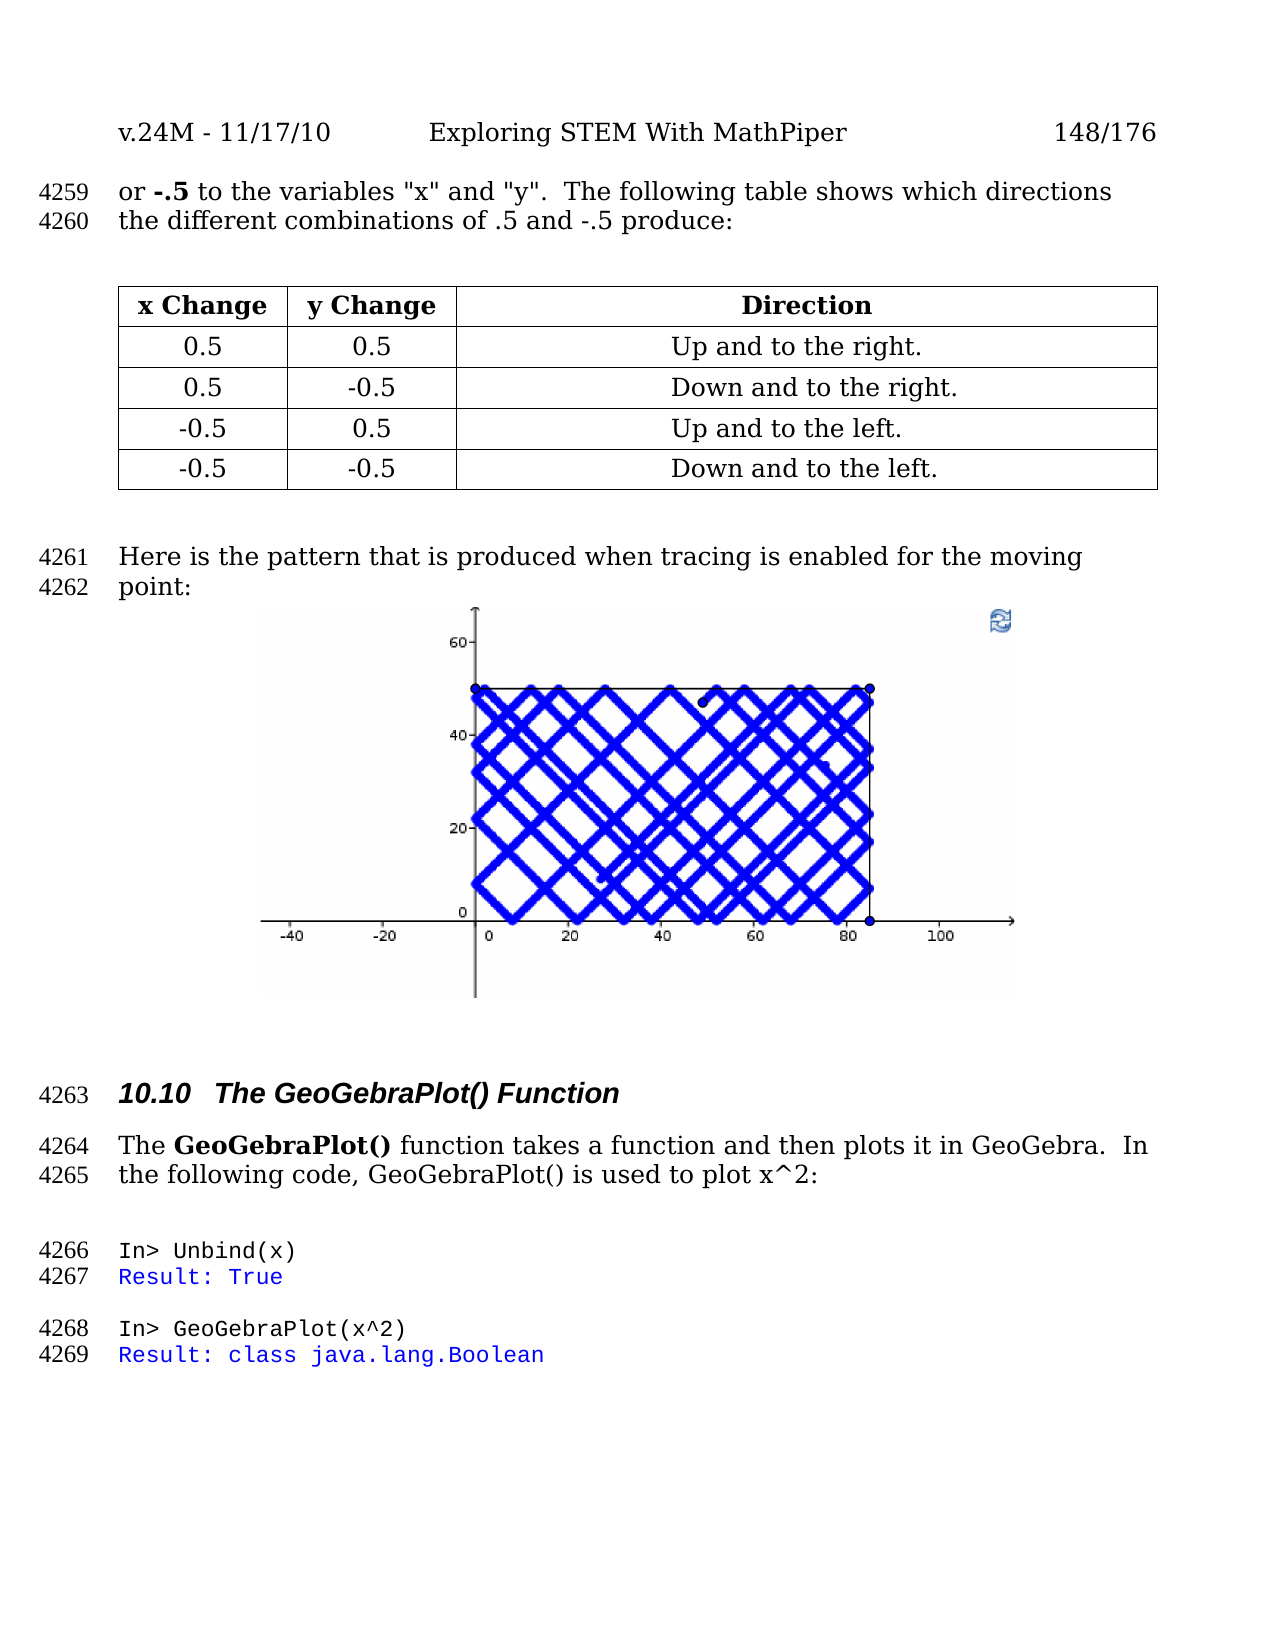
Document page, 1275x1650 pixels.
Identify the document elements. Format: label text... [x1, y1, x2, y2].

table_cell -0.5 [288, 450, 456, 489]
table_cell 0.5 [288, 327, 456, 367]
table_cell 0.5 [119, 368, 287, 408]
text The GeoGebraPlot() function takes a function and then plots it in GeoGebra. In the following code, GeoGebraPlot() is used to plot x^2: [118, 1131, 1157, 1189]
table_cell -0.5 [119, 409, 287, 449]
table_cell -0.5 [288, 368, 456, 408]
text In> Unbind(x) [118, 1239, 1157, 1265]
picture [260, 607, 1015, 998]
text or -.5 to the variables "x" and "y". The following table shows which directions the different combinations of .5 and -.5 produce: [118, 177, 1157, 235]
table_header x Change [119, 287, 287, 326]
table_cell Up and to the right. [457, 327, 1157, 367]
table_cell Up and to the left. [457, 409, 1157, 449]
table_cell Down and to the right. [457, 368, 1157, 408]
subtitle The GeoGebraPlot() Function [118, 1076, 1157, 1110]
table_cell 0.5 [119, 327, 287, 367]
text Result: True [118, 1265, 1157, 1291]
text Here is the pattern that is produced when tracing is enabled for the moving point: [118, 543, 1157, 601]
table_header y Change [288, 287, 456, 326]
table_cell 0.5 [288, 409, 456, 449]
text In> GeoGebraPlot(x^2) [118, 1317, 1157, 1343]
table_header Direction [457, 287, 1157, 326]
text Result: class java.lang.Boolean [118, 1343, 1157, 1369]
table_cell Down and to the left. [457, 450, 1157, 489]
table_cell -0.5 [119, 450, 287, 489]
